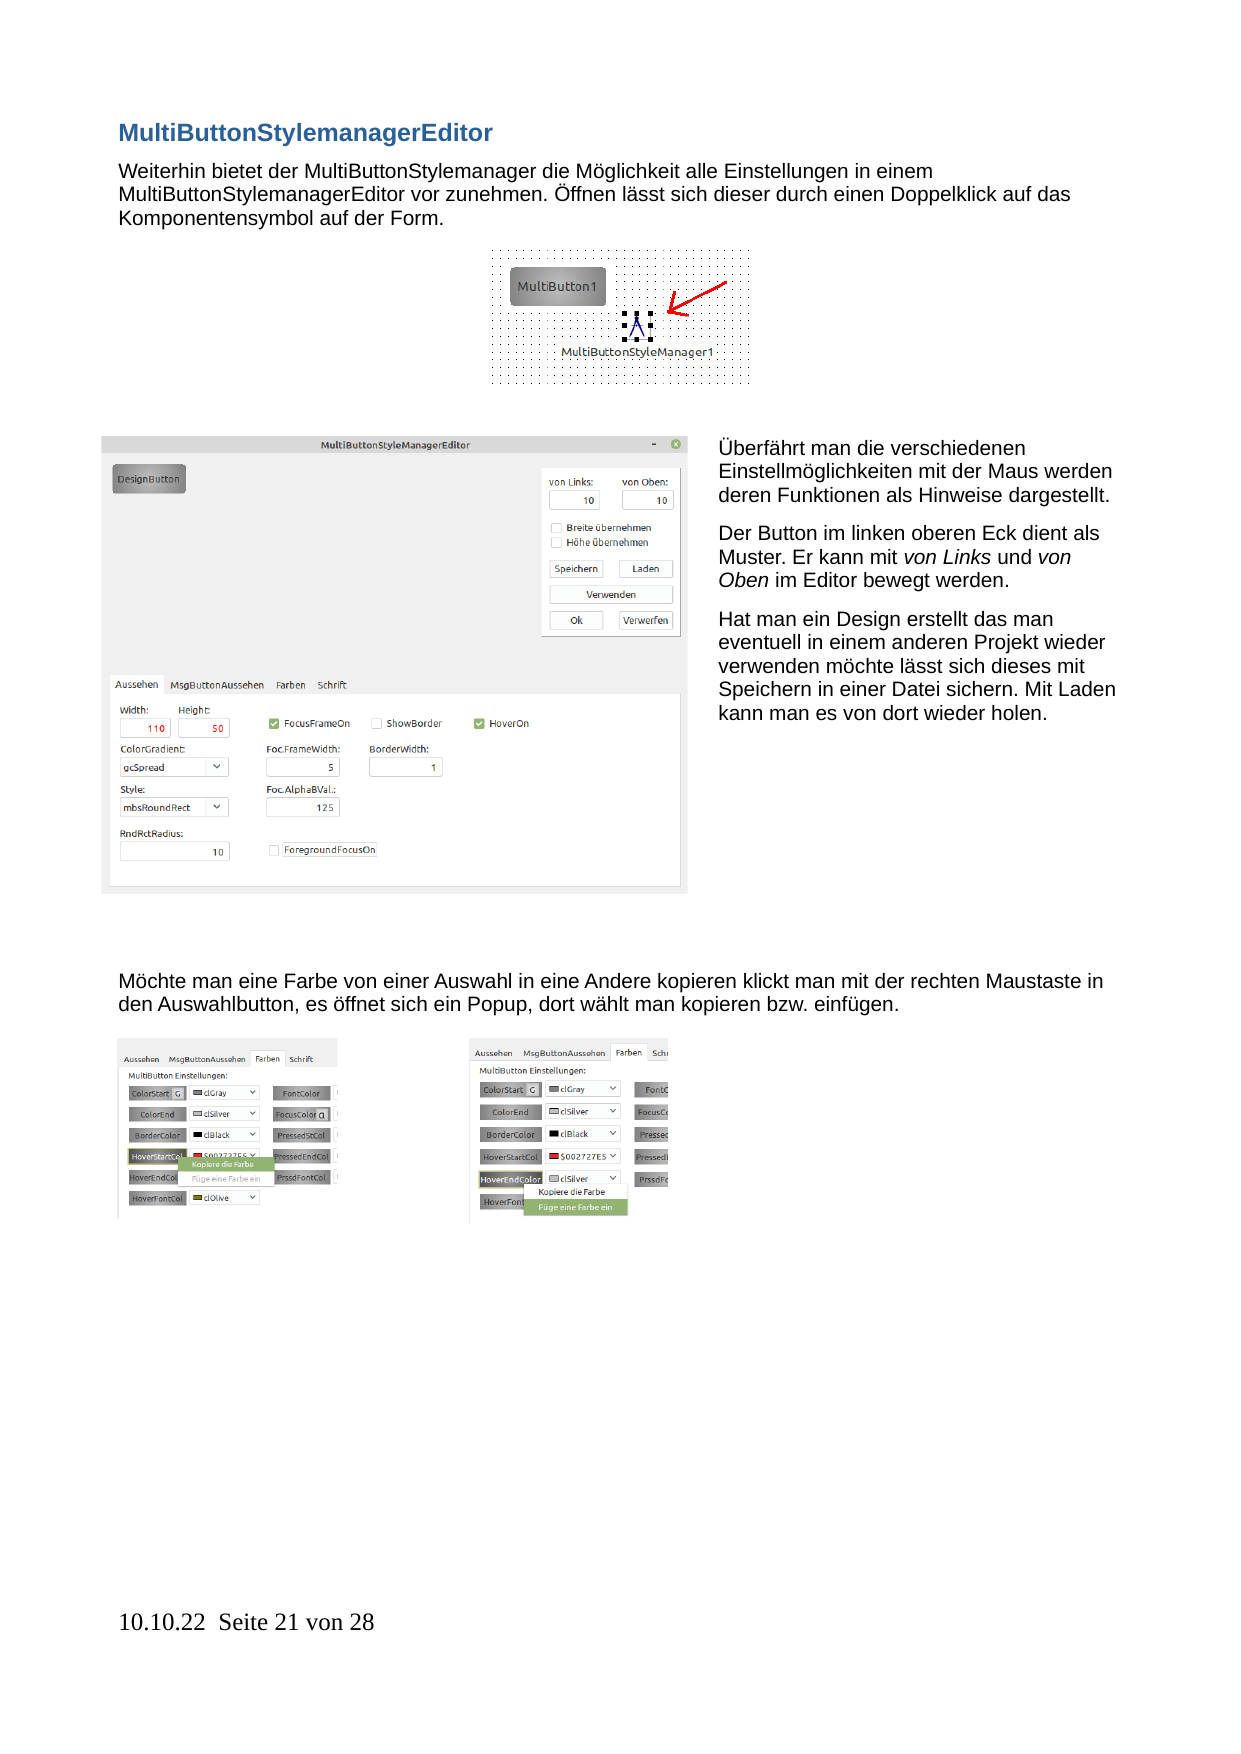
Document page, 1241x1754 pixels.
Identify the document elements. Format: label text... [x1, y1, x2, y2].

text Hat man ein Design erstellt das man eventuell in einem anderen Projekt wieder verwenden möchte lässt sich dieses mit Speichern in einer Datei sichern. Mit Laden kann man es von dort wieder holen. [688, 607, 1122, 725]
picture [489, 245, 751, 390]
text Möchte man eine Farbe von einer Auswahl in eine Andere kopieren klickt man mit der rechten Maustaste in den Auswahlbutton, es öffnet sich ein Popup, dort wählt man kopieren bzw. einfügen. [118, 969, 1122, 1017]
subtitle MultiButtonStylemanagerEditor [118, 118, 1122, 147]
text Überfährt man die verschiedenen Einstellmöglichkeiten mit der Maus werden deren Funktionen als Hinweise dargestellt. [688, 436, 1122, 507]
picture [468, 1038, 668, 1224]
picture [101, 436, 688, 894]
text Weiterhin bietet der MultiButtonStylemanager die Möglichkeit alle Einstellungen in einem MultiButtonStylemanagerEditor vor zunehmen. Öffnen lässt sich dieser durch einen Doppelklick auf das Komponentensymbol auf der Form. [118, 159, 1122, 230]
picture [116, 1038, 338, 1219]
text Der Button im linken oberen Eck dient als Muster. Er kann mit von Links und von Oben im Editor bewegt werden. [688, 522, 1122, 592]
